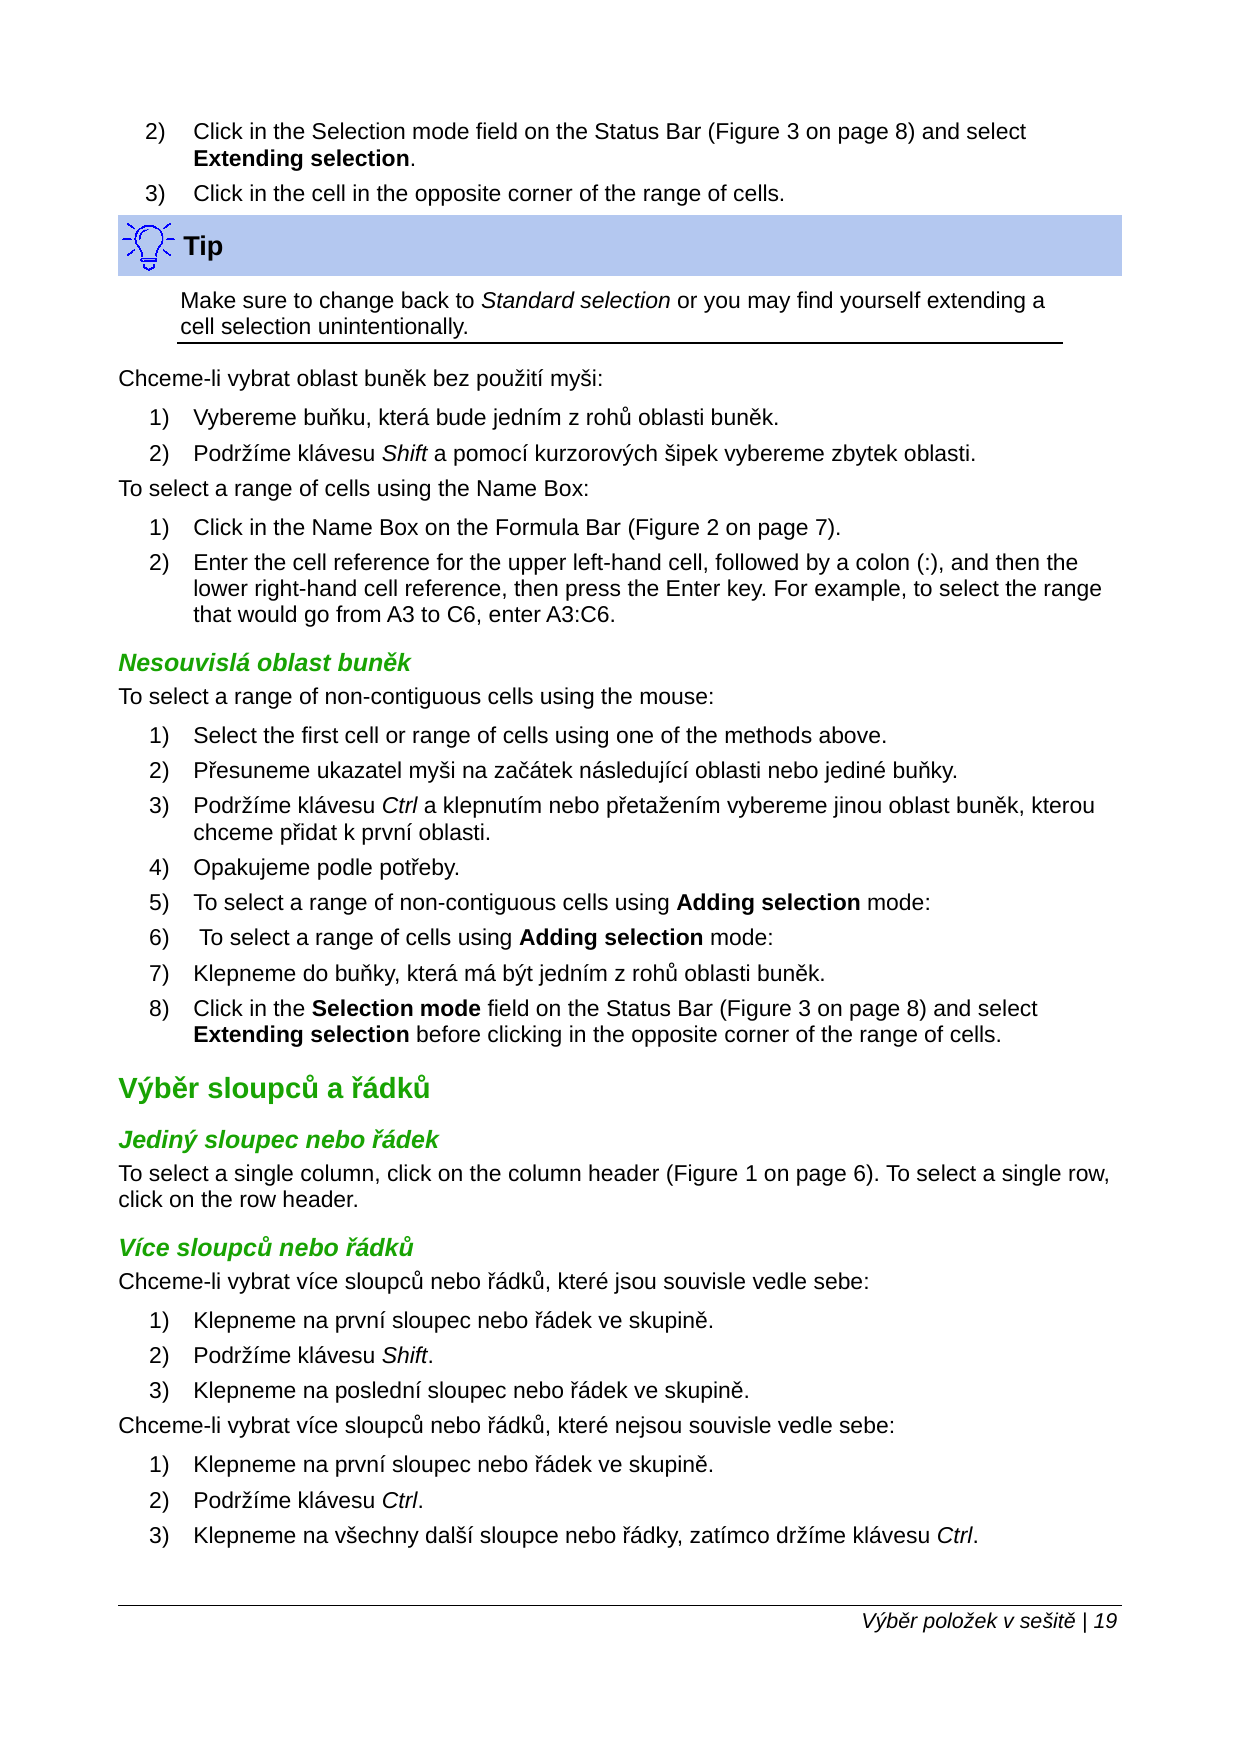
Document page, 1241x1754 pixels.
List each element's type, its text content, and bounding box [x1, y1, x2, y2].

list Podržíme klávesu Ctrl a klepnutím nebo přetažením vybereme jinou oblast buněk, kterou chceme přidat k první oblasti. [169, 792, 1122, 845]
list Click in the Selection mode field on the Status Bar (Figure 3 on page 8) and select Extending selection before clicking in the opposite corner of the range of cells. [169, 995, 1122, 1047]
list Vybereme buňku, která bude jedním z rohů oblasti buněk. [169, 404, 1122, 431]
text Make sure to change back to Standard selection or you may find yourself extending a cell selection unintentionally. [177, 283, 1063, 342]
list Opakujeme podle potřeby. [169, 854, 1122, 880]
list Chceme-li vybrat více sloupců nebo řádků, které nejsou souvisle vedle sebe: [118, 1412, 1122, 1439]
text To select a range of non-contiguous cells using the mouse: [118, 683, 1122, 709]
list Podržíme klávesu Ctrl. [169, 1487, 1122, 1513]
list To select a range of non-contiguous cells using Adding selection mode: [169, 889, 1122, 916]
subtitle Tip [118, 215, 1122, 276]
list Select the first cell or range of cells using one of the methods above. [169, 722, 1122, 748]
list Chceme-li vybrat oblast buněk bez použití myši: [118, 365, 1122, 392]
list Přesuneme ukazatel myši na začátek následující oblasti nebo jediné buňky. [169, 757, 1122, 783]
list Klepneme na první sloupec nebo řádek ve skupině. [169, 1451, 1122, 1478]
list Chceme-li vybrat více sloupců nebo řádků, které jsou souvisle vedle sebe: [118, 1268, 1122, 1294]
subtitle Jediný sloupec nebo řádek [118, 1125, 1122, 1154]
list Klepneme na poslední sloupec nebo řádek ve skupině. [169, 1377, 1122, 1404]
list Podržíme klávesu Shift. [169, 1342, 1122, 1368]
picture [119, 215, 179, 275]
list Klepneme na všechny další sloupce nebo řádky, zatímco držíme klávesu Ctrl. [169, 1522, 1122, 1548]
text To select a range of cells using the Name Box: [118, 475, 1122, 501]
text To select a single column, click on the column header (Figure 1 on page 6). To select a single row, click on the row header. [118, 1160, 1122, 1213]
list To select a range of cells using Adding selection mode: [169, 924, 1122, 951]
list Click in the Selection mode field on the Status Bar (Figure 3 on page 8) and select Extending selection. [165, 118, 1122, 171]
list Click in the cell in the opposite corner of the range of cells. [165, 180, 1122, 206]
subtitle Výběr sloupců a řádků [118, 1071, 1122, 1105]
list Enter the cell reference for the upper left-hand cell, followed by a colon (:), and then the lower right-hand cell reference, then press the Enter key. For example, to select the range that would go from A3 to C6, enter A3:C6. [169, 549, 1122, 628]
subtitle Nesouvislá oblast buněk [118, 648, 1122, 677]
list Klepneme do buňky, která má být jedním z rohů oblasti buněk. [169, 959, 1122, 986]
list Click in the Name Box on the Formula Bar (Figure 2 on page 7). [169, 513, 1122, 540]
list Podržíme klávesu Shift a pomocí kurzorových šipek vybereme zbytek oblasti. [169, 439, 1122, 466]
subtitle Více sloupců nebo řádků [118, 1233, 1122, 1262]
list Klepneme na první sloupec nebo řádek ve skupině. [169, 1307, 1122, 1333]
